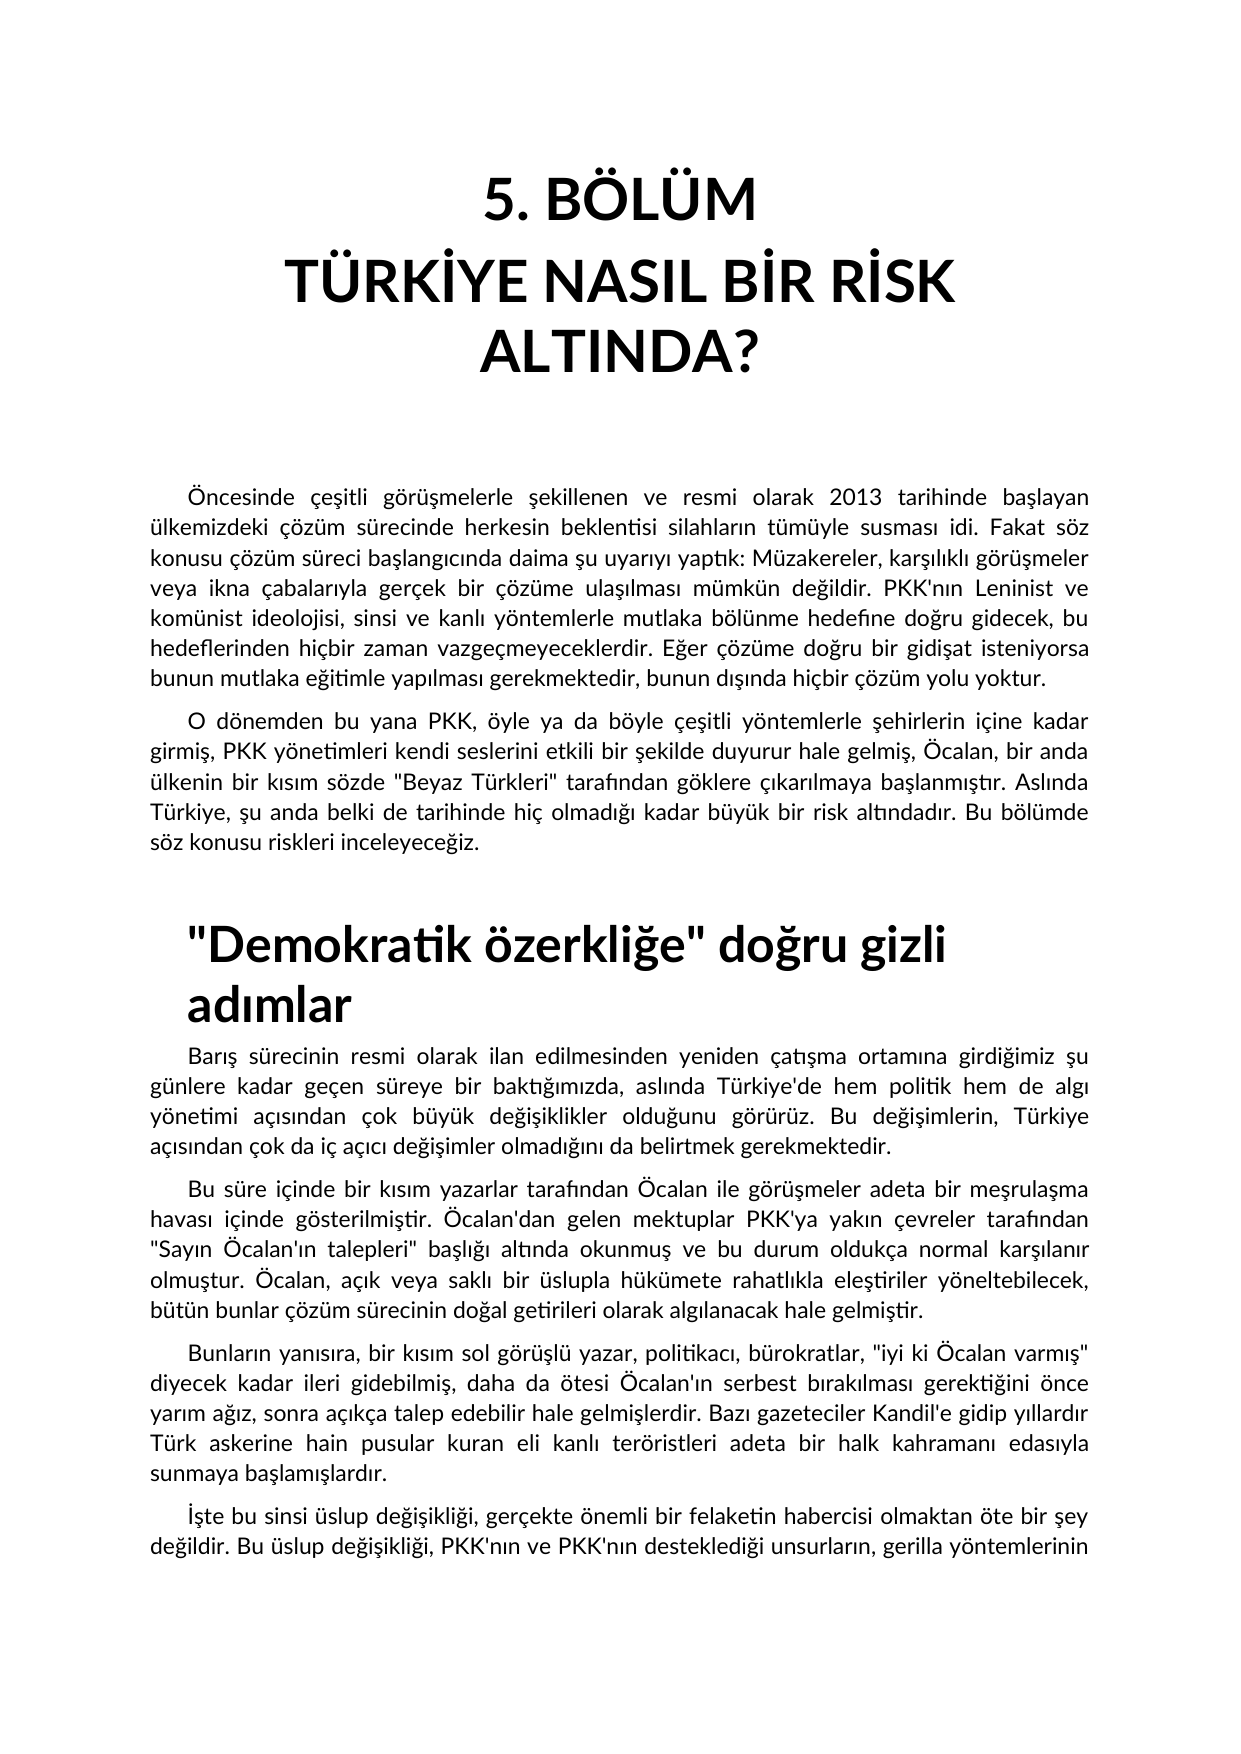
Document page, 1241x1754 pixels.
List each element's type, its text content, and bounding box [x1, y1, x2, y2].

subtitle TÜRKİYE NASIL BİR RİSK ALTINDA? [150, 245, 1090, 385]
subtitle "Demokratik özerkliğe" doğru gizli adımlar [187, 913, 1090, 1033]
subtitle 5. BÖLÜM [150, 162, 1090, 232]
text O dönemden bu yana PKK, öyle ya da böyle çeşitli yöntemlerle şehirlerin içine kadar girmiş, PKK yönetimleri kendi seslerini etkili bir şekilde duyurur hale gelmiş, Öcalan, bir anda ülkenin bir kısım sözde "Beyaz Türkleri" tarafından göklere çıkarılmaya başlanmıştır. Aslında Türkiye, şu anda belki de tarihinde hiç olmadığı kadar büyük bir risk altındadır. Bu bölümde söz konusu riskleri inceleyeceğiz. [150, 707, 1090, 855]
text İşte bu sinsi üslup değişikliği, gerçekte önemli bir felaketin habercisi olmaktan öte bir şey değildir. Bu üslup değişikliği, PKK'nın ve PKK'nın desteklediği unsurların, gerilla yöntemlerinin [150, 1502, 1090, 1559]
text Bunların yanısıra, bir kısım sol görüşlü yazar, politikacı, bürokratlar, "iyi ki Öcalan varmış" diyecek kadar ileri gidebilmiş, daha da ötesi Öcalan'ın serbest bırakılması gerektiğini önce yarım ağız, sonra açıkça talep edebilir hale gelmişlerdir. Bazı gazeteciler Kandil'e gidip yıllardır Türk askerine hain pusular kuran eli kanlı teröristleri adeta bir halk kahramanı edasıyla sunmaya başlamışlardır. [150, 1338, 1090, 1487]
text Bu süre içinde bir kısım yazarlar tarafından Öcalan ile görüşmeler adeta bir meşrulaşma havası içinde gösterilmiştir. Öcalan'dan gelen mektuplar PKK'ya yakın çevreler tarafından "Sayın Öcalan'ın talepleri" başlığı altında okunmuş ve bu durum oldukça normal karşılanır olmuştur. Öcalan, açık veya saklı bir üslupla hükümete rahatlıkla eleştiriler yöneltebilecek, bütün bunlar çözüm sürecinin doğal getirileri olarak algılanacak hale gelmiştir. [150, 1175, 1090, 1323]
text Öncesinde çeşitli görüşmelerle şekillenen ve resmi olarak 2013 tarihinde başlayan ülkemizdeki çözüm sürecinde herkesin beklentisi silahların tümüyle susması idi. Fakat söz konusu çözüm süreci başlangıcında daima şu uyarıyı yaptık: Müzakereler, karşılıklı görüşmeler veya ikna çabalarıyla gerçek bir çözüme ulaşılması mümkün değildir. PKK'nın Leninist ve komünist ideolojisi, sinsi ve kanlı yöntemlerle mutlaka bölünme hedefine doğru gidecek, bu hedeflerinden hiçbir zaman vazgeçmeyeceklerdir. Eğer çözüme doğru bir gidişat isteniyorsa bunun mutlaka eğitimle yapılması gerekmektedir, bunun dışında hiçbir çözüm yolu yoktur. [150, 483, 1090, 692]
text Barış sürecinin resmi olarak ilan edilmesinden yeniden çatışma ortamına girdiğimiz şu günlere kadar geçen süreye bir baktığımızda, aslında Türkiye'de hem politik hem de algı yönetimi açısından çok büyük değişiklikler olduğunu görürüz. Bu değişimlerin, Türkiye açısından çok da iç açıcı değişimler olmadığını da belirtmek gerekmektedir. [150, 1041, 1090, 1159]
